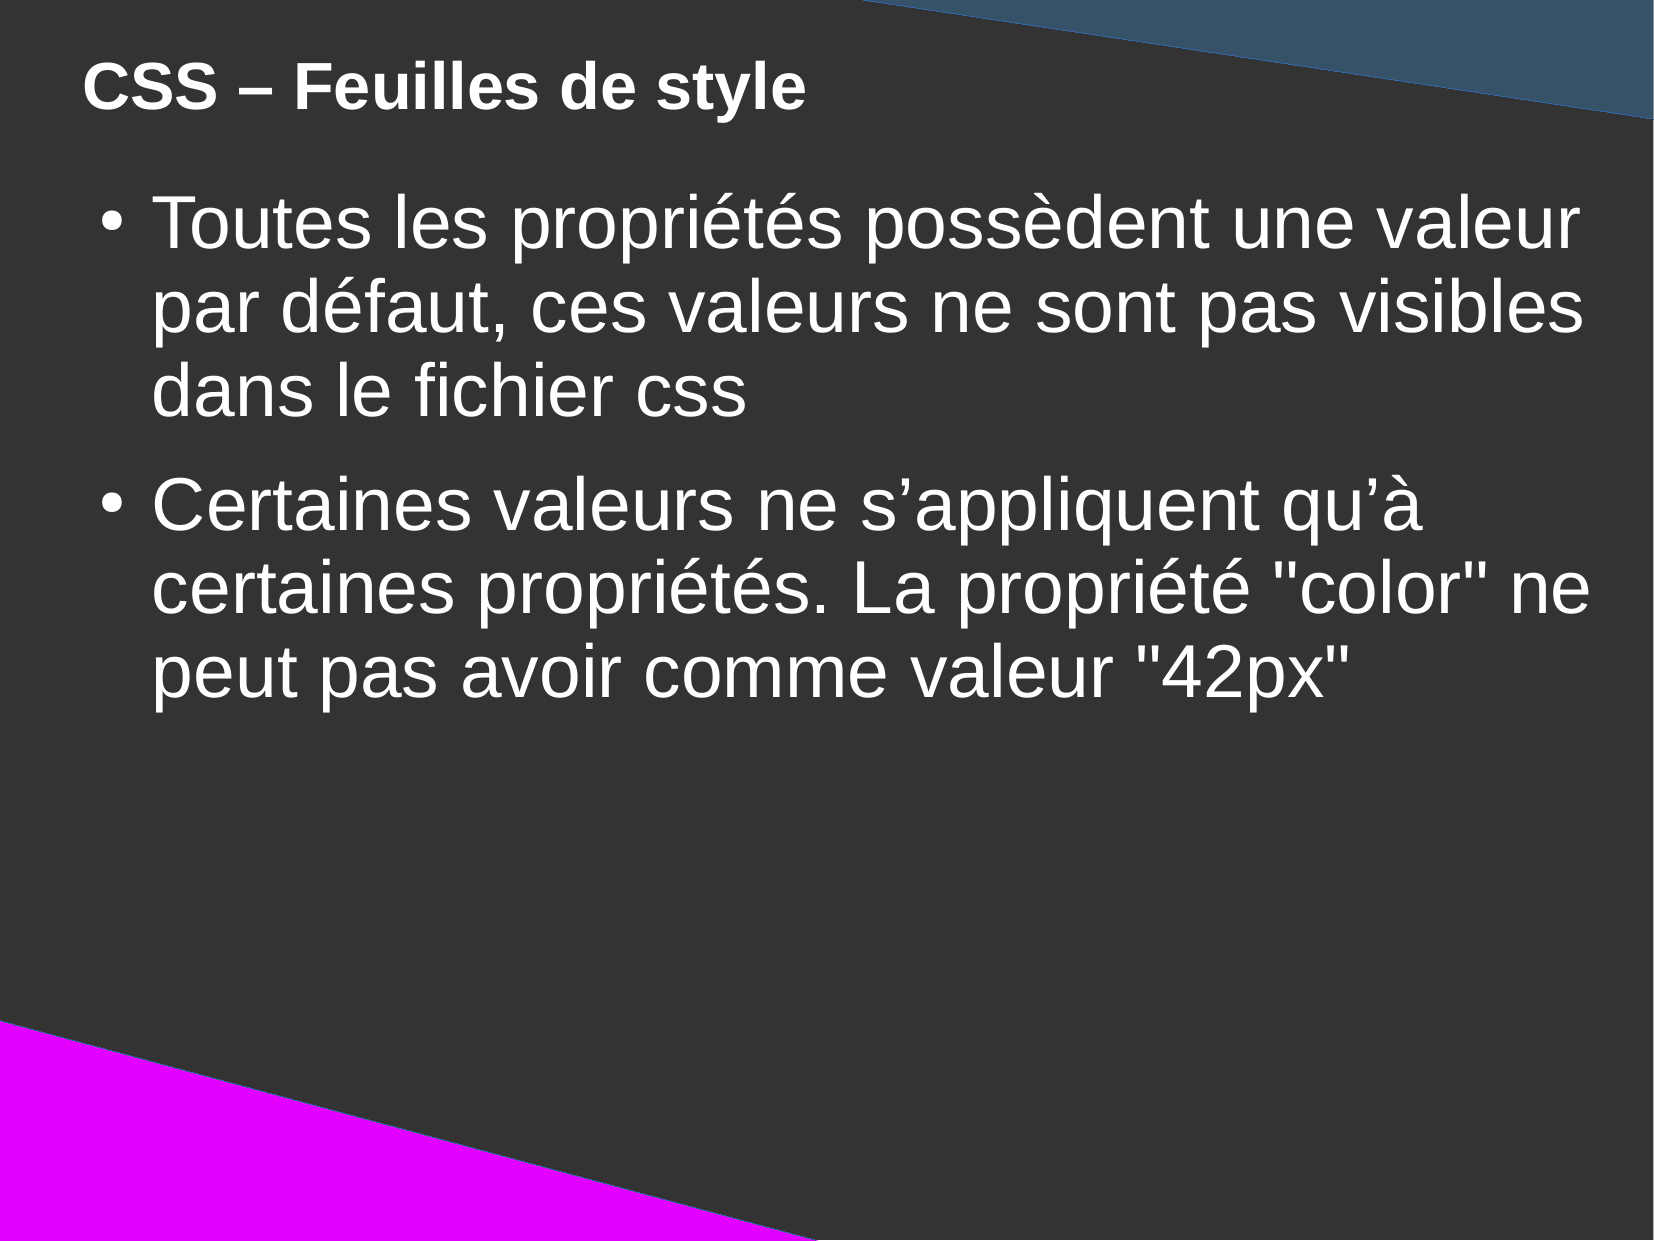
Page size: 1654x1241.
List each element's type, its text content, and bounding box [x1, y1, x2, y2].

list Toutes les propriétés possèdent une valeur par défaut, ces valeurs ne sont pas visibles dans le fichier css Certaines valeurs ne s’appliquent qu’à certaines propriétés. La propriété "color" ne peut pas avoir comme valeur "42px" [80, 180, 1605, 745]
text_box [863, 0, 1654, 120]
text_box [0, 1020, 819, 1241]
title CSS – Feuilles de style [82, 49, 1571, 152]
